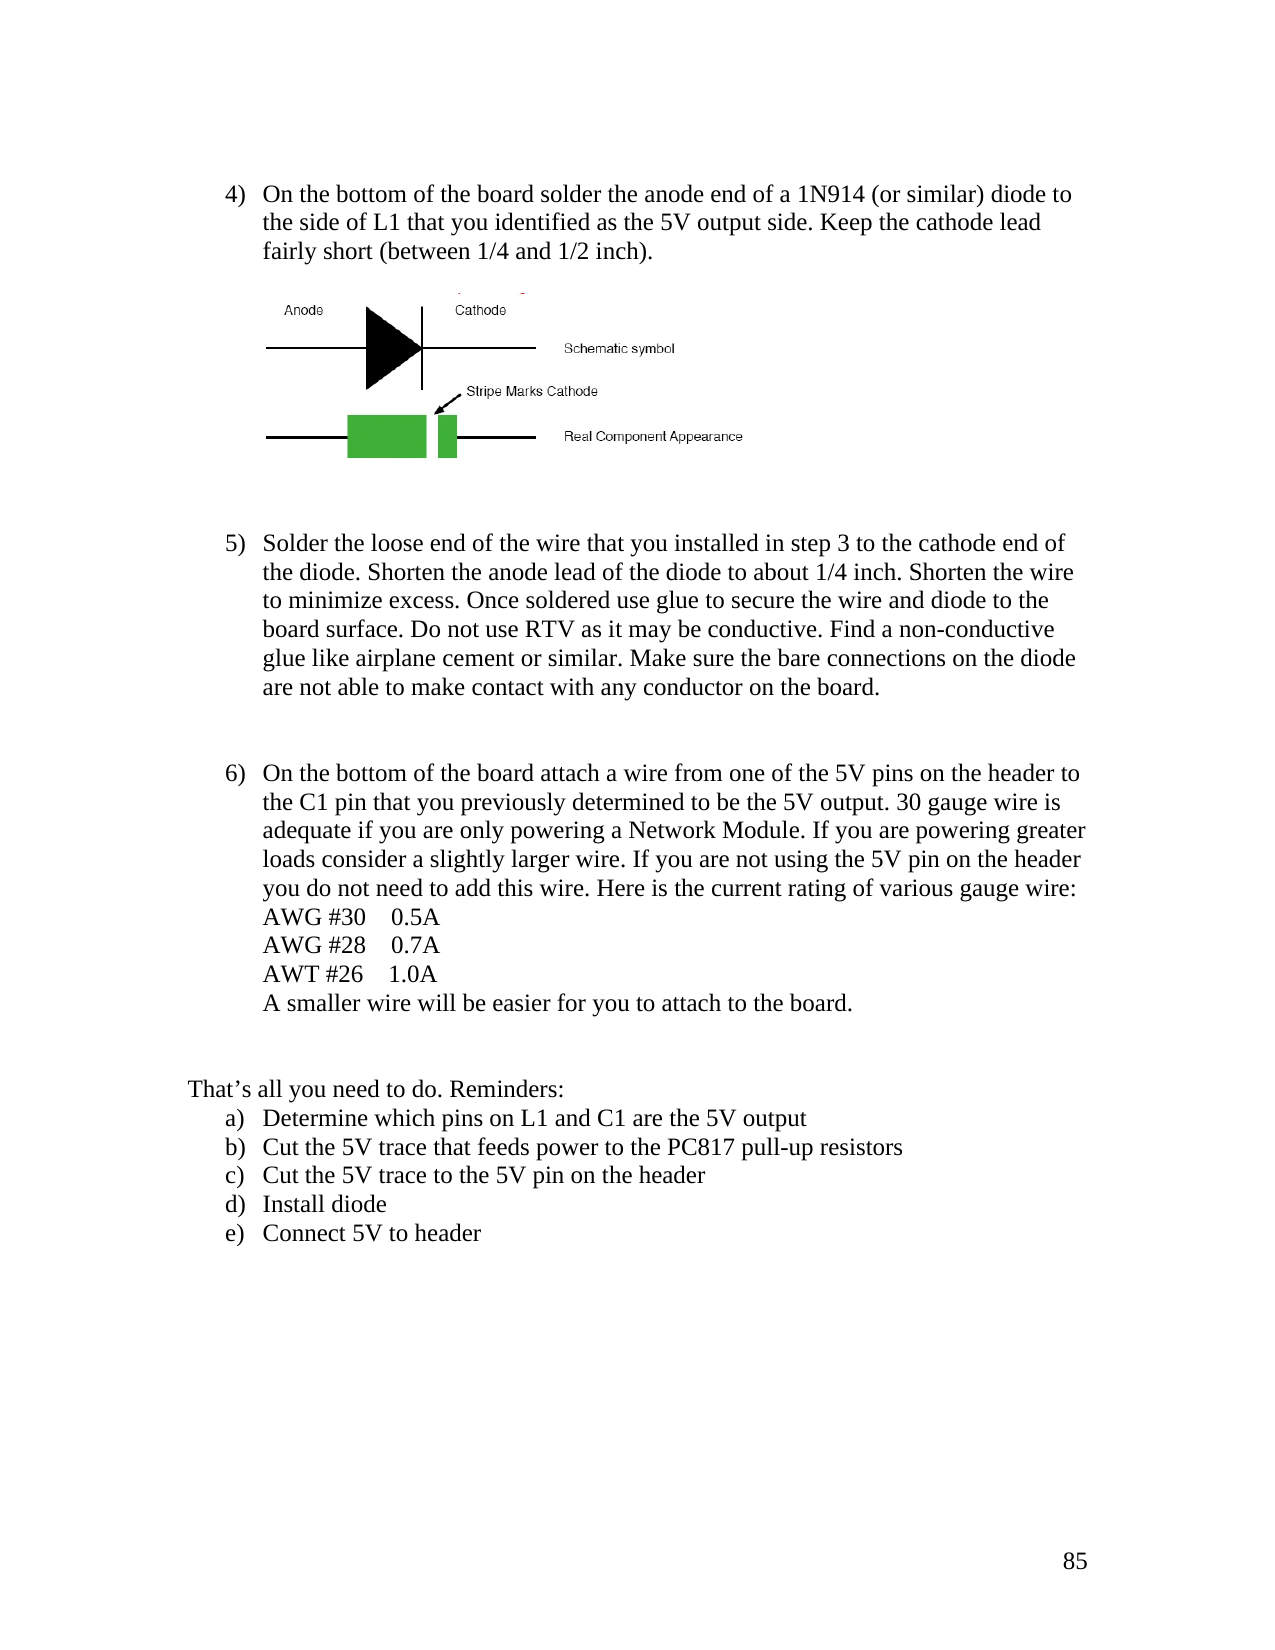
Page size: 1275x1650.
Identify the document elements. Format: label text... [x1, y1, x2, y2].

picture [256, 293, 758, 471]
list On the bottom of the board solder the anode end of a 1N914 (or similar) diode to the side of L1 that you identified as the 5V output side. Keep the cathode lead fairly short (between 1/4 and 1/2 inch). [225, 179, 1087, 265]
text That’s all you need to do. Reminders: [187, 1074, 1087, 1103]
list Solder the loose end of the wire that you installed in step 3 to the cathode end of the diode. Shorten the anode lead of the diode to about 1/4 inch. Shorten the wire to minimize excess. Once soldered use glue to secure the wire and diode to the board surface. Do not use RTV as it may be conductive. Find a non-conductive glue like airplane cement or similar. Make sure the bare connections on the diode are not able to make contact with any conductor on the board. [225, 528, 1087, 700]
list Cut the 5V trace that feeds power to the PC817 pull-up resistors [225, 1132, 1087, 1160]
list Install diode [225, 1189, 1087, 1218]
text AWT #26 1.0A [262, 959, 1087, 988]
text AWG #30 0.5A [262, 902, 1087, 930]
list Cut the 5V trace to the 5V pin on the header [225, 1160, 1087, 1189]
text A smaller wire will be easier for you to attach to the board. [262, 988, 1087, 1017]
list Connect 5V to header [225, 1218, 1087, 1247]
list On the bottom of the board attach a wire from one of the 5V pins on the header to the C1 pin that you previously determined to be the 5V output. 30 gauge wire is adequate if you are only powering a Network Module. If you are powering greater loads consider a slightly larger wire. If you are not using the 5V pin on the header you do not need to add this wire. Here is the current rating of various gauge wire: [225, 758, 1087, 902]
text AWG #28 0.7A [262, 930, 1087, 959]
list Determine which pins on L1 and C1 are the 5V output [225, 1103, 1087, 1132]
